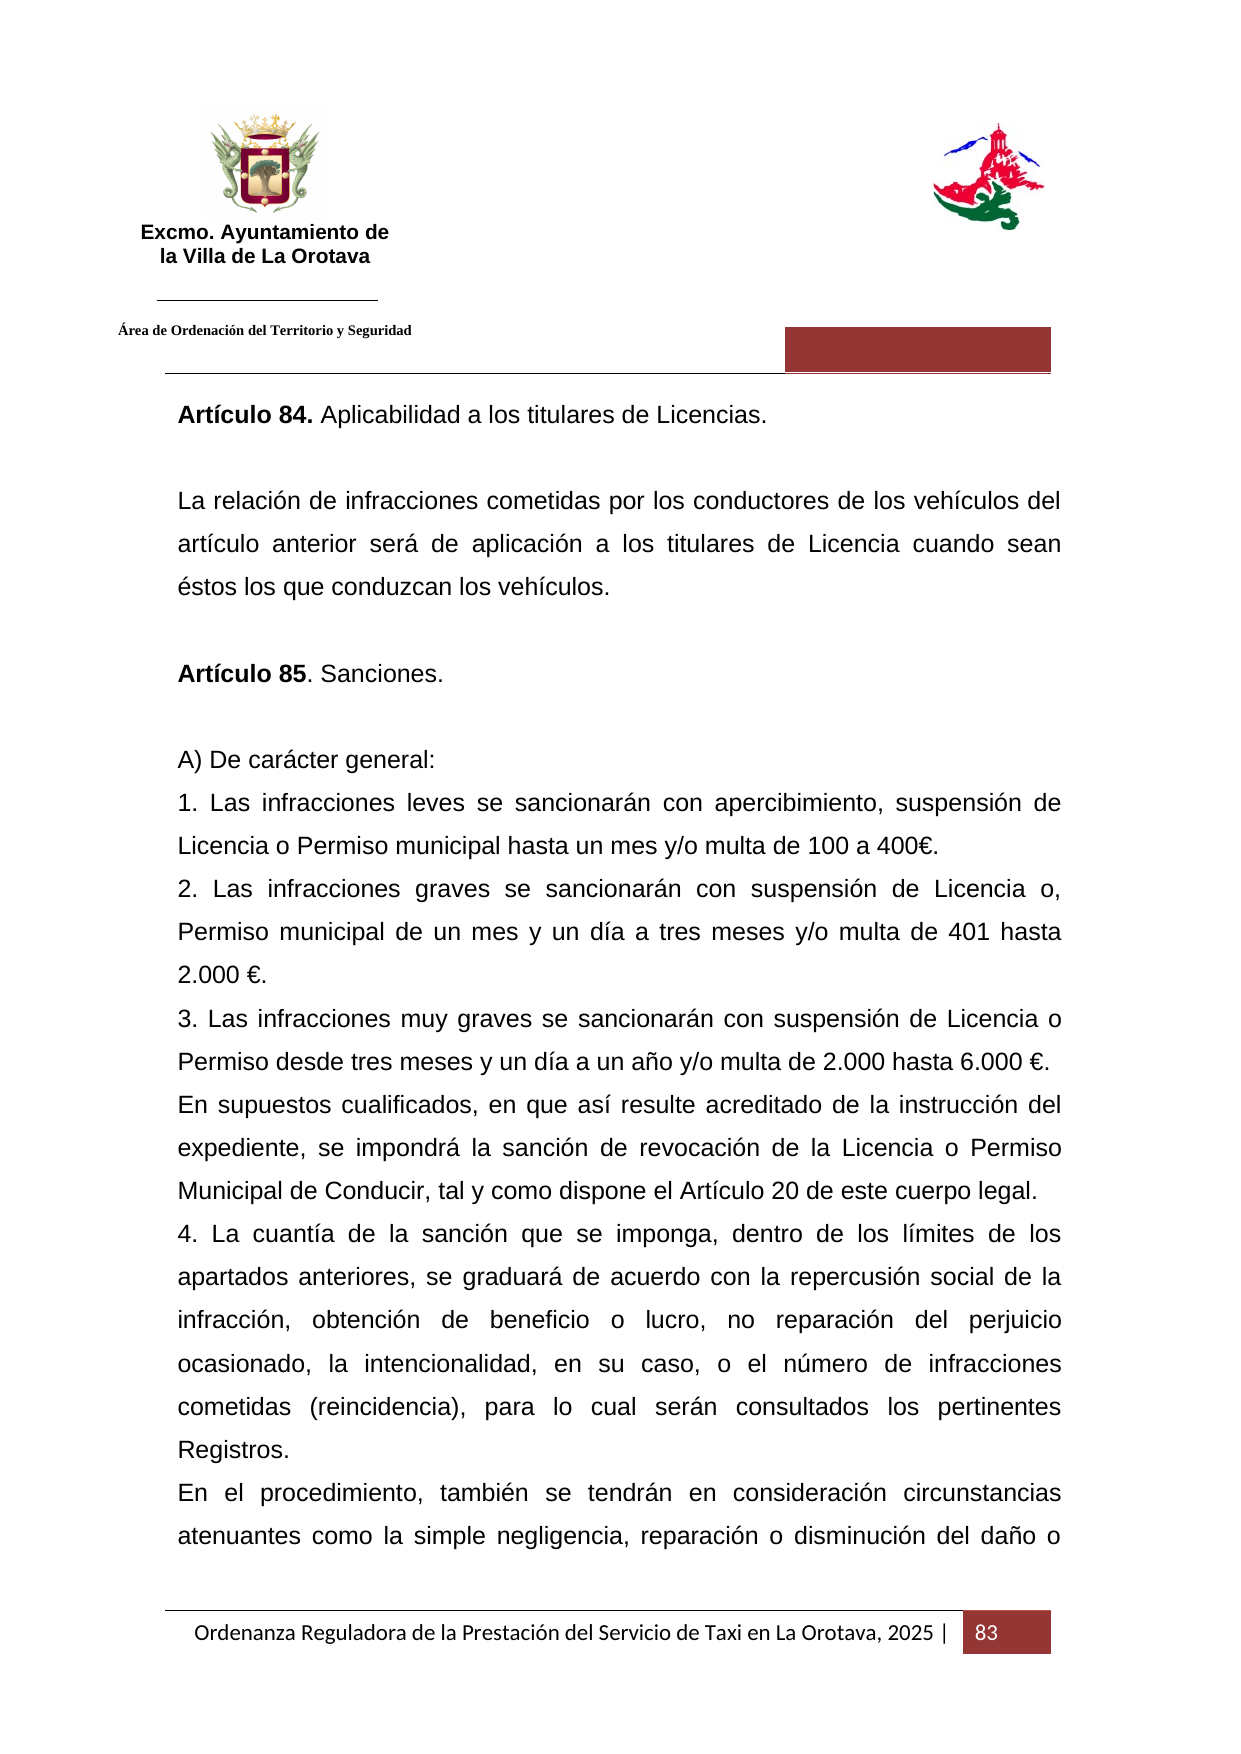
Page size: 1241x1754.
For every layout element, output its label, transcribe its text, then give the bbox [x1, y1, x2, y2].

text En el procedimiento, también se tendrán en consideración circunstancias atenuantes como la simple negligencia, reparación o disminución del daño o [177, 1478, 1063, 1550]
picture [202, 105, 328, 220]
text La relación de infracciones cometidas por los conductores de los vehículos del artículo anterior será de aplicación a los titulares de Licencia cuando sean éstos los que conduzcan los vehículos. [177, 486, 1063, 601]
text 1. Las infracciones leves se sancionarán con apercibimiento, suspensión de Licencia o Permiso municipal hasta un mes y/o multa de 100 a 400€. [177, 788, 1063, 860]
text 4. La cuantía de la sanción que se imponga, dentro de los límites de los apartados anteriores, se graduará de acuerdo con la repercusión social de la infracción, obtención de beneficio o lucro, no reparación del perjuicio ocasionado, la intencionalidad, en su caso, o el número de infracciones cometidas (reincidencia), para lo cual serán consultados los pertinentes Registros. [177, 1219, 1063, 1463]
text A) De carácter general: [177, 745, 1063, 773]
text En supuestos cualificados, en que así resulte acreditado de la instrucción del expediente, se impondrá la sanción de revocación de la Licencia o Permiso Municipal de Conducir, tal y como dispone el Artículo 20 de este cuerpo legal. [177, 1090, 1063, 1205]
text Artículo 84. Aplicabilidad a los titulares de Licencias. [177, 400, 1063, 428]
text Artículo 85. Sanciones. [177, 658, 1063, 687]
text 3. Las infracciones muy graves se sancionarán con suspensión de Licencia o Permiso desde tres meses y un día a un año y/o multa de 2.000 hasta 6.000 €. [177, 1003, 1063, 1075]
text 2. Las infracciones graves se sancionarán con suspensión de Licencia o, Permiso municipal de un mes y un día a tres meses y/o multa de 401 hasta 2.000 €. [177, 874, 1063, 989]
